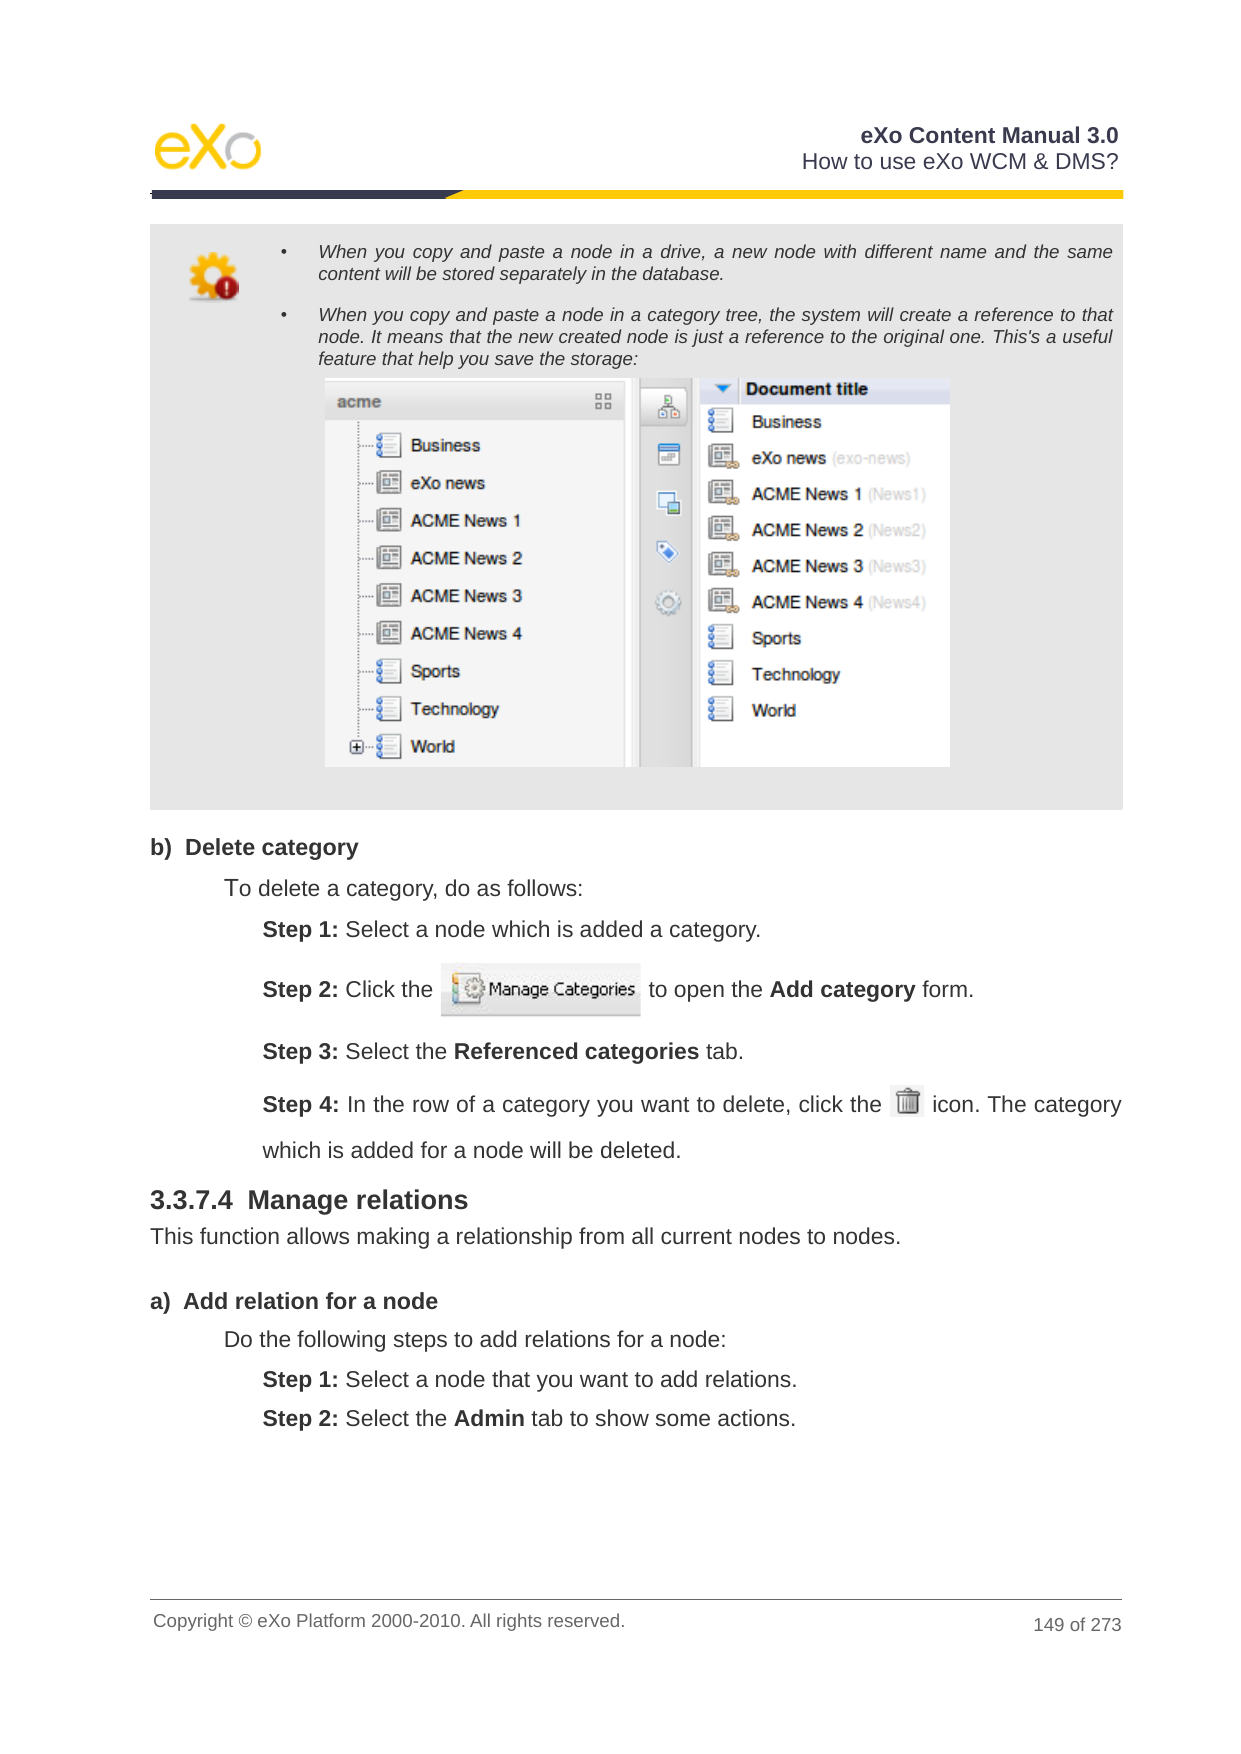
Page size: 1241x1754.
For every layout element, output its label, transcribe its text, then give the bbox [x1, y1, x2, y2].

list Step 2: Select the Admin tab to show some actions. [225, 1405, 1122, 1432]
table_header When you copy and paste a node in a drive, a new node with different name and the same content will be stored separately in the database. When you copy and paste a node in a category tree, the system will create a reference to that node. It means that the new created node is just a reference to the original one. This's a useful feature that help you save the storage: [238, 225, 1122, 809]
text To delete a category, do as follows: [150, 873, 1122, 902]
picture [188, 252, 239, 303]
subtitle Manage relations [150, 1184, 1122, 1215]
subtitle Add relation for a node [150, 1287, 1122, 1314]
picture [155, 123, 262, 170]
text This function allows making a relationship from all current nodes to nodes. [150, 1223, 1122, 1249]
picture [440, 962, 641, 1018]
text Do the following steps to add relations for a node: [150, 1326, 1122, 1353]
list Step 3: Select the Referenced categories tab. [225, 1038, 1122, 1064]
list Step 1: Select a node which is added a category. [225, 916, 1122, 942]
list Step 1: Select a node that you want to add relations. [225, 1366, 1122, 1392]
picture [890, 1085, 925, 1117]
table_header [151, 225, 237, 809]
picture [151, 190, 1124, 199]
picture [325, 378, 950, 767]
list Step 4: In the row of a category you want to delete, click theicon. The category which is added for a node will be deleted. [225, 1078, 1122, 1163]
list Step 2: Click theto open the Add category form. [225, 973, 1122, 1008]
subtitle Delete category [150, 834, 1122, 861]
